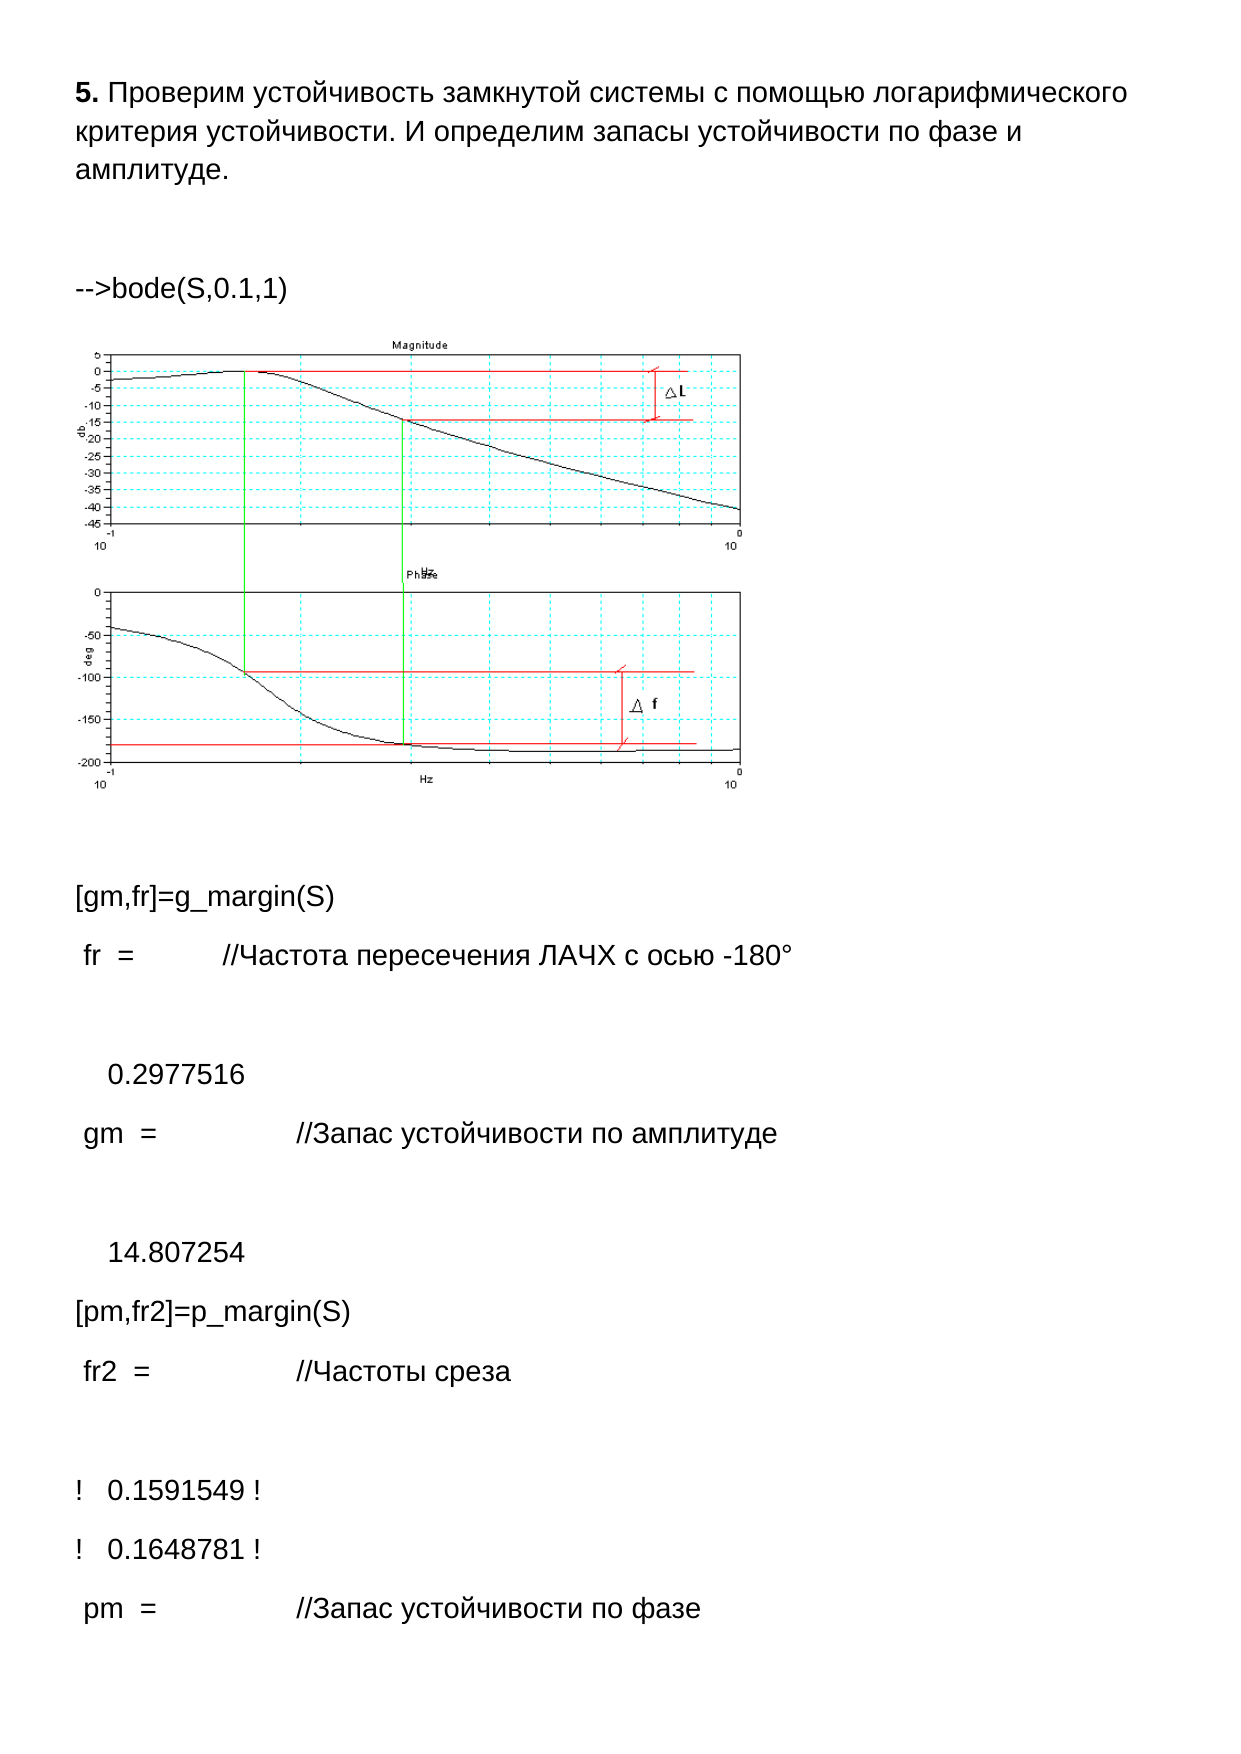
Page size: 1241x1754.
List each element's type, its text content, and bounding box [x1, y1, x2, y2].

text 0.2977516 [75, 1057, 1165, 1090]
text [gm,fr]=g_margin(S) [75, 879, 1165, 912]
text 14.807254 [75, 1235, 1165, 1268]
text fr = //Частота пересечения ЛАЧХ с осью -180° [75, 938, 1165, 972]
text ! 0.1591549 ! [75, 1472, 1165, 1506]
text pm = //Запас устойчивости по фазе [75, 1591, 1165, 1625]
text gm = //Запас устойчивости по амплитуде [75, 1116, 1165, 1150]
text -->bode(S,0.1,1) [75, 271, 1165, 304]
text fr2 = //Частоты среза [75, 1354, 1165, 1387]
text [pm,fr2]=p_margin(S) [75, 1294, 1165, 1328]
text 5. Проверим устойчивость замкнутой системы с помощью логарифмического критерия устойчивости. И определим запасы устойчивости по фазе и амплитуде. [75, 75, 1165, 186]
text ! 0.1648781 ! [75, 1532, 1165, 1565]
picture [75, 330, 743, 794]
